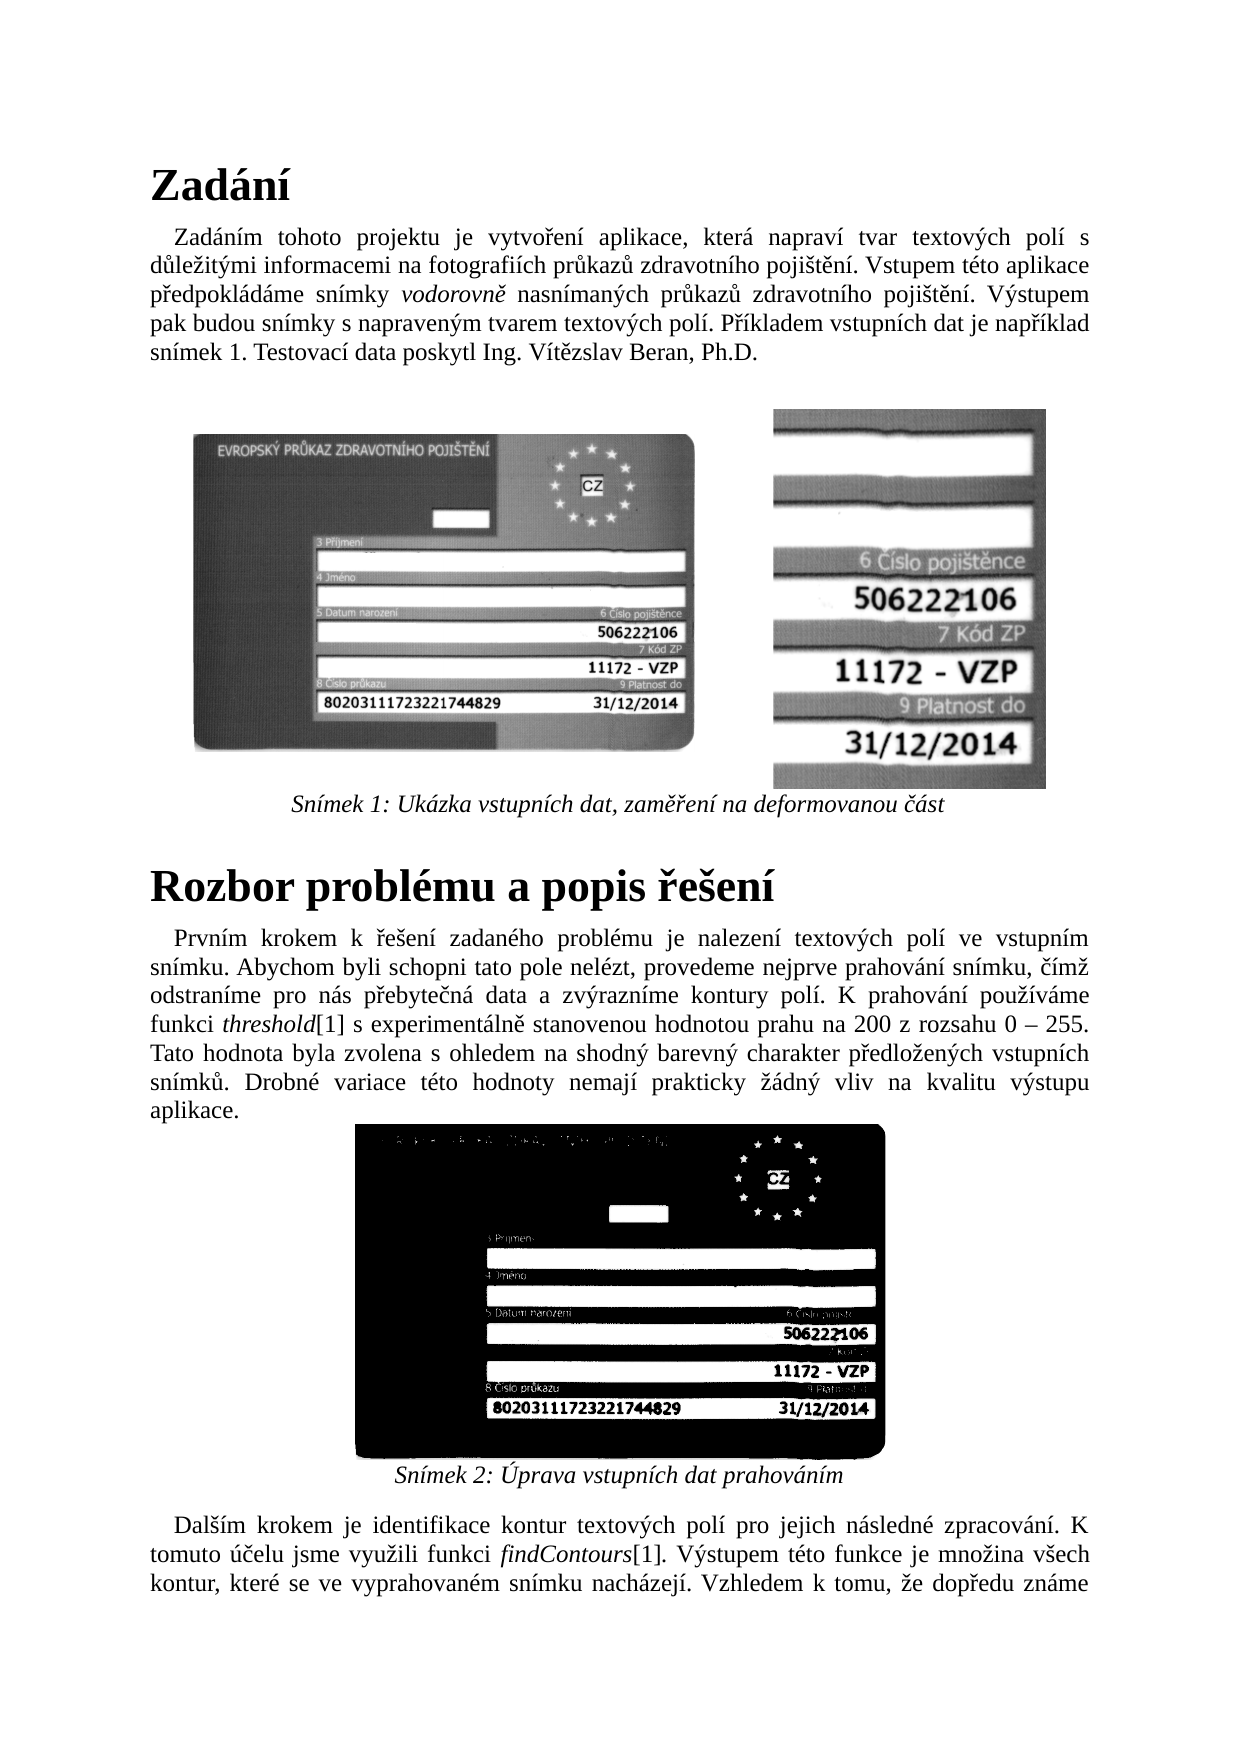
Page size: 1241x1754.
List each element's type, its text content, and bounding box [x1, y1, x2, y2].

list Snímek 1: Ukázka vstupních dat, zaměření na deformovanou část [152, 789, 1086, 818]
picture [193, 434, 695, 752]
text Snímek 2: Úprava vstupních dat prahováním [150, 1460, 1091, 1489]
picture [355, 1124, 886, 1460]
text Dalším krokem je identifikace kontur textových polí pro jejich následné zpracování. K tomuto účelu jsme využili funkci findContours[1]. Výstupem této funkce je množina všech kontur, které se ve vyprahovaném snímku nacházejí. Vzhledem k tomu, že dopředu známe [150, 1489, 1091, 1597]
picture [773, 409, 1046, 789]
subtitle Rozbor problému a popis řešení [150, 401, 1090, 911]
subtitle Zadání [150, 157, 1090, 210]
text Zadáním tohoto projektu je vytvoření aplikace, která napraví tvar textových polí s důležitými informacemi na fotografiích průkazů zdravotního pojištění. Vstupem této aplikace předpokládáme snímky vodorovně nasnímaných průkazů zdravotního pojištění. Výstupem pak budou snímky s napraveným tvarem textových polí. Příkladem vstupních dat je například snímek 1. Testovací data poskytl Ing. Vítězslav Beran, Ph.D. [150, 222, 1090, 365]
text Prvním krokem k řešení zadaného problému je nalezení textových polí ve vstupním snímku. Abychom byli schopni tato pole nelézt, provedeme nejprve prahování snímku, čímž odstraníme pro nás přebytečná data a zvýrazníme kontury polí. K prahování používáme funkci threshold[1] s experimentálně stanovenou hodnotou prahu na 200 z rozsahu 0 – 255. Tato hodnota byla zvolena s ohledem na shodný barevný charakter předložených vstupních snímků. Drobné variace této hodnoty nemají prakticky žádný vliv na kvalitu výstupu aplikace. [150, 923, 1090, 1124]
